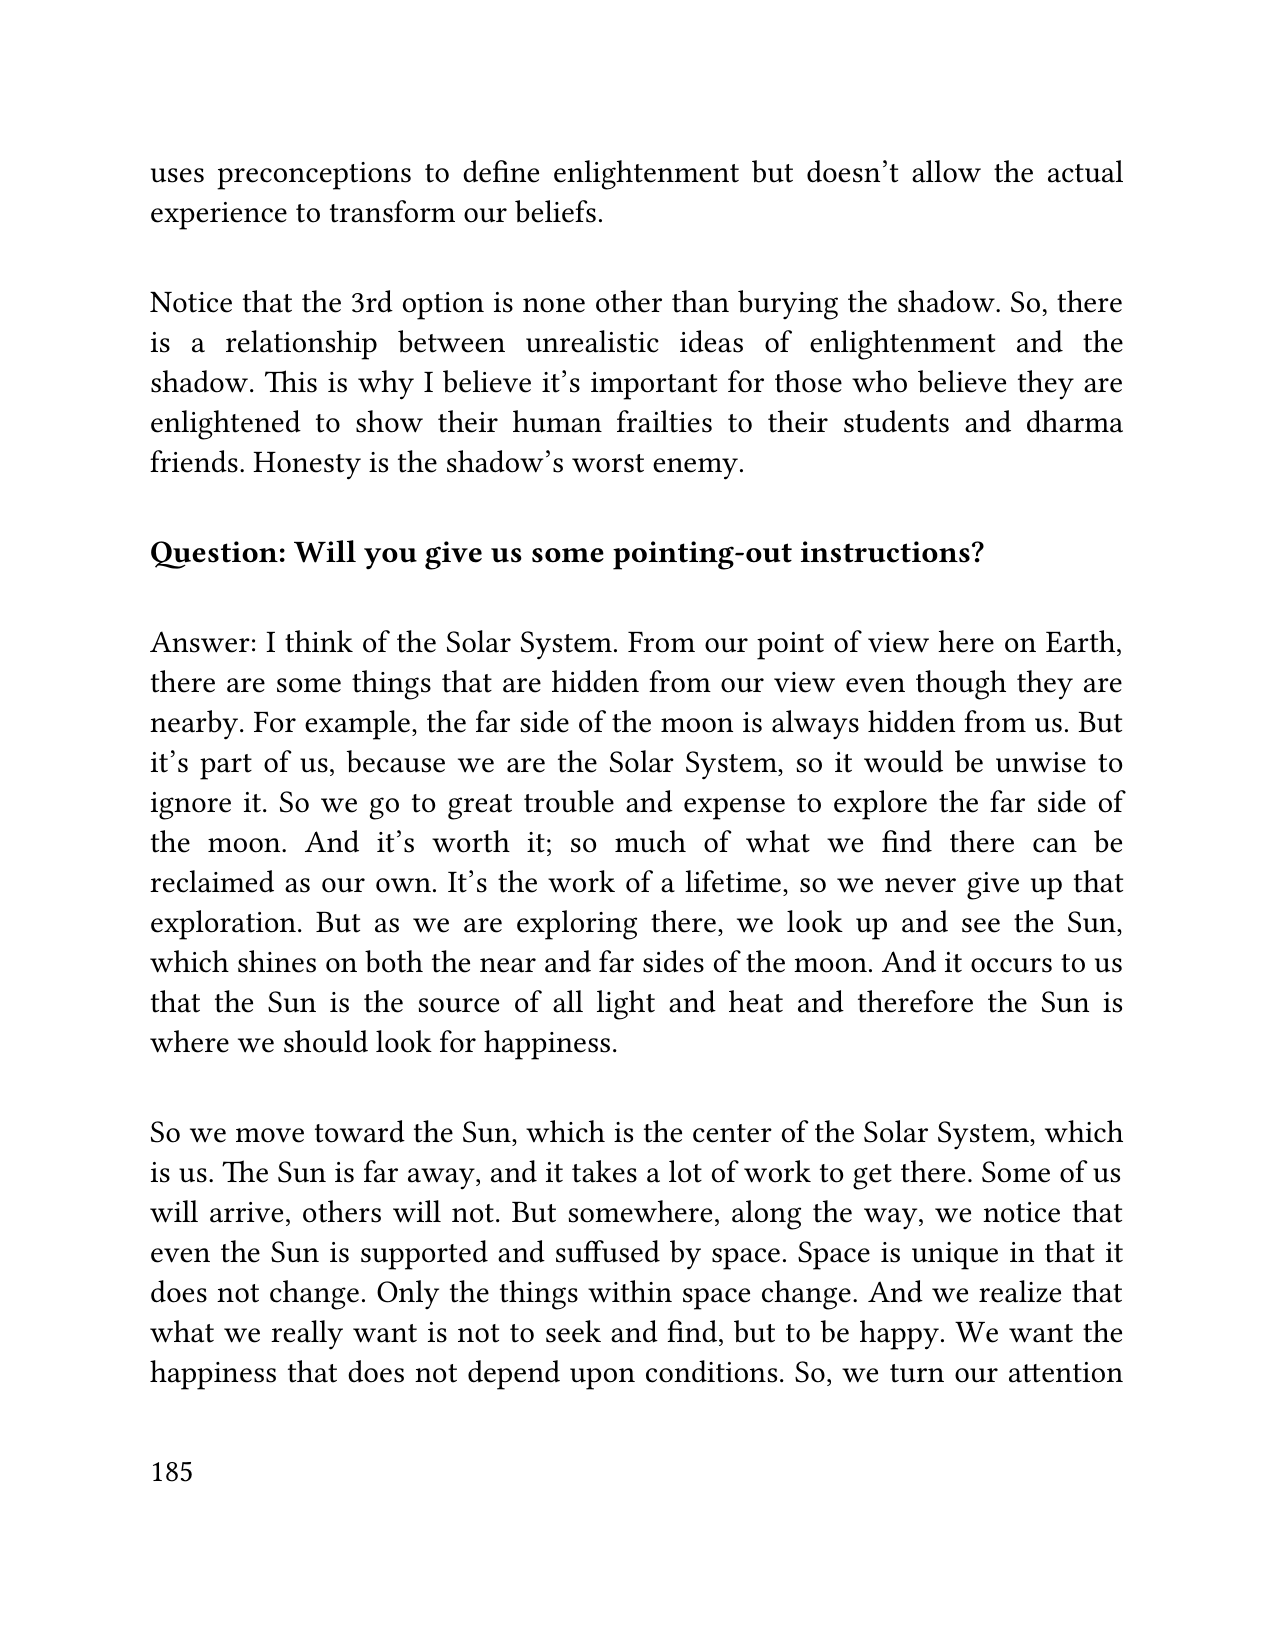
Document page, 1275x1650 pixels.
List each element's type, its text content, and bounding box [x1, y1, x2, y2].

text uses preconceptions to define enlightenment but doesn’t allow the actual experience to transform our beliefs. [150, 150, 1125, 230]
text Notice that the 3rd option is none other than burying the shadow. So, there is a relationship between unrealistic ideas of enlightenment and the shadow. This is why I believe it’s important for those who believe they are enlightened to show their human frailties to their students and dharma friends. Honesty is the shadow’s worst enemy. [150, 280, 1125, 480]
text Answer: I think of the Solar System. From our point of view here on Earth, there are some things that are hidden from our view even though they are nearby. For example, the far side of the moon is always hidden from us. But it’s part of us, because we are the Solar System, so it would be unwise to ignore it. So we go to great trouble and expense to explore the far side of the moon. And it’s worth it; so much of what we find there can be reclaimed as our own. It’s the work of a lifetime, so we never give up that exploration. But as we are exploring there, we look up and see the Sun, which shines on both the near and far sides of the moon. And it occurs to us that the Sun is the source of all light and heat and therefore the Sun is where we should look for happiness. [150, 620, 1125, 1060]
text Question: Will you give us some pointing-out instructions? [150, 530, 1125, 570]
text So we move toward the Sun, which is the center of the Solar System, which is us. The Sun is far away, and it takes a lot of work to get there. Some of us will arrive, others will not. But somewhere, along the way, we notice that even the Sun is supported and suffused by space. Space is unique in that it does not change. Only the things within space change. And we realize that what we really want is not to seek and find, but to be happy. We want the happiness that does not depend upon conditions. So, we turn our attention [150, 1110, 1125, 1390]
